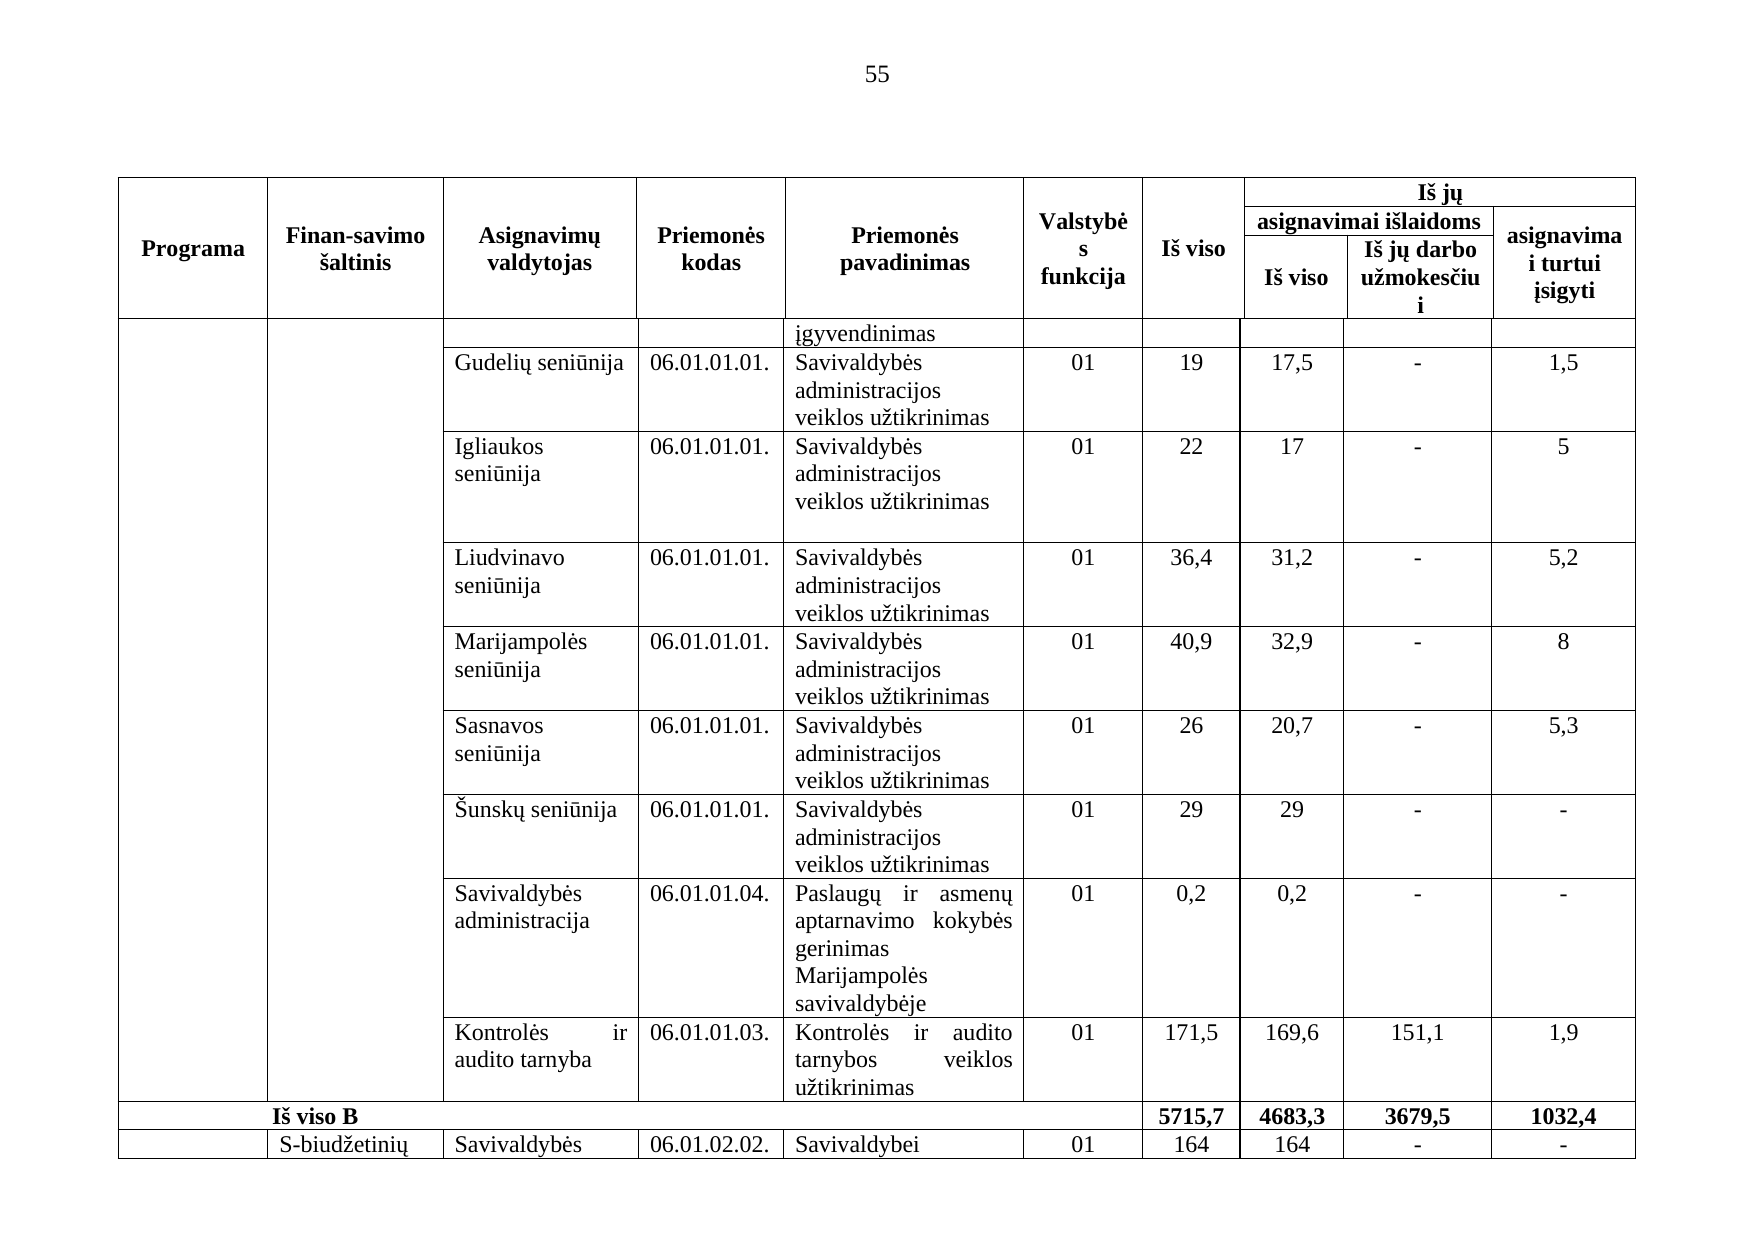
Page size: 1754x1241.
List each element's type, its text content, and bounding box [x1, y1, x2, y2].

table_cell 29 [1143, 795, 1239, 878]
table_cell - [1344, 627, 1491, 710]
table_cell S-biudžetinių [268, 1130, 443, 1158]
table_cell Savivaldybės administracijos veiklos užtikrinimas [784, 627, 1023, 710]
table_cell [1024, 319, 1142, 347]
table_cell [119, 1130, 267, 1158]
table_cell [268, 319, 443, 1101]
table_cell Kontrolės ir audito tarnybos veiklos užtikrinimas [784, 1018, 1023, 1101]
table_cell 01 [1024, 1018, 1142, 1101]
table_cell asignavimai turtui įsigyti [1494, 207, 1635, 318]
table_cell Igliaukos seniūnija [444, 432, 638, 542]
table_cell - [1492, 795, 1635, 878]
table_cell 01 [1024, 711, 1142, 794]
table_cell Savivaldybei [784, 1130, 1023, 1158]
table_cell 32,9 [1241, 627, 1343, 710]
table_cell 3679,5 [1344, 1102, 1491, 1129]
table_cell Iš viso [1245, 236, 1347, 318]
table_cell - [1492, 879, 1635, 1017]
table_cell 29 [1241, 795, 1343, 878]
table_cell 01 [1024, 1130, 1142, 1158]
table_header Valstybės funkcija [1024, 178, 1142, 318]
table_cell Kontrolės ir audito tarnyba [444, 1018, 638, 1101]
table_cell [444, 319, 638, 347]
table_cell Savivaldybės [444, 1130, 638, 1158]
table_cell Sasnavos seniūnija [444, 711, 638, 794]
table_cell - [1492, 1130, 1635, 1158]
table_cell - [1344, 795, 1491, 878]
table_cell - [1344, 879, 1491, 1017]
table_cell 06.01.01.01. [639, 795, 783, 878]
table_cell 31,2 [1241, 543, 1343, 626]
table_cell Iš viso B [119, 1102, 1142, 1129]
table_cell - [1344, 543, 1491, 626]
table_cell asignavimai išlaidoms [1245, 207, 1493, 234]
table_cell 06.01.01.01. [639, 711, 783, 794]
table_cell 17,5 [1241, 348, 1343, 431]
table_cell 06.01.01.01. [639, 348, 783, 431]
table_cell Savivaldybės administracijos veiklos užtikrinimas [784, 543, 1023, 626]
table_cell Liudvinavo seniūnija [444, 543, 638, 626]
table_cell Iš jų darbo užmokesčiui [1348, 236, 1493, 318]
table_cell 5 [1492, 432, 1635, 542]
table_cell 06.01.01.03. [639, 1018, 783, 1101]
table_cell 01 [1024, 879, 1142, 1017]
table_header Iš jų [1245, 178, 1635, 206]
table_cell Paslaugų ir asmenų aptarnavimo kokybės gerinimas Marijampolės savivaldybėje [784, 879, 1023, 1017]
table_cell 1,9 [1492, 1018, 1635, 1101]
table_cell 01 [1024, 627, 1142, 710]
table_cell [1143, 319, 1239, 347]
table_cell [639, 319, 783, 347]
table_cell 164 [1241, 1130, 1343, 1158]
table_cell - [1344, 319, 1491, 347]
table_cell 5,2 [1492, 543, 1635, 626]
table_cell - [1344, 432, 1491, 542]
table_cell 0,2 [1143, 879, 1239, 1017]
table_cell 0,2 [1241, 879, 1343, 1017]
table_cell - [1344, 348, 1491, 431]
table_cell 36,4 [1143, 543, 1239, 626]
table_cell 40,9 [1143, 627, 1239, 710]
table_cell 17 [1241, 432, 1343, 542]
table_cell 01 [1024, 795, 1142, 878]
table_cell Savivaldybės administracijos veiklos užtikrinimas [784, 432, 1023, 542]
table_header Finan-savimo šaltinis [268, 178, 443, 318]
table_cell 01 [1024, 543, 1142, 626]
table_cell 5,3 [1492, 711, 1635, 794]
table_cell įgyvendinimas [784, 319, 1023, 347]
table_cell Gudelių seniūnija [444, 348, 638, 431]
table_cell [119, 319, 267, 542]
table_cell 1032,4 [1492, 1102, 1635, 1129]
table_cell 01 [1024, 432, 1142, 542]
table_cell - [1344, 711, 1491, 794]
table_header Priemonės pavadinimas [786, 178, 1023, 318]
table_cell 06.01.01.01. [639, 543, 783, 626]
table_cell Savivaldybės administracija [444, 879, 638, 1017]
table_cell 06.01.01.01. [639, 432, 783, 542]
table_cell Savivaldybės administracijos veiklos užtikrinimas [784, 795, 1023, 878]
table_cell 06.01.02.02. [639, 1130, 783, 1158]
table_cell 151,1 [1344, 1018, 1491, 1101]
table_cell 19 [1143, 348, 1239, 431]
table_cell 169,6 [1241, 1018, 1343, 1101]
table_cell Savivaldybės administracijos veiklos užtikrinimas [784, 348, 1023, 431]
table_cell 22 [1143, 432, 1239, 542]
table_header Priemonės kodas [637, 178, 785, 318]
table_cell 8 [1492, 627, 1635, 710]
table_cell 1,5 [1492, 348, 1635, 431]
table_cell 01 [1024, 348, 1142, 431]
table_cell Savivaldybės administracijos veiklos užtikrinimas [784, 711, 1023, 794]
table_cell [1241, 319, 1343, 347]
table_cell - [1492, 319, 1635, 347]
table_cell 171,5 [1143, 1018, 1239, 1101]
table_cell 06.01.01.04. [639, 879, 783, 1017]
table_header Programa [119, 178, 267, 318]
table_cell [119, 542, 267, 1101]
table_cell - [1344, 1130, 1491, 1158]
table_header Asignavimų valdytojas [444, 178, 636, 318]
table_cell 06.01.01.01. [639, 627, 783, 710]
table_cell Šunskų seniūnija [444, 795, 638, 878]
table_cell 20,7 [1241, 711, 1343, 794]
table_cell Marijampolės seniūnija [444, 627, 638, 710]
table_header Iš viso [1143, 178, 1244, 318]
table_cell 164 [1143, 1130, 1239, 1158]
table_cell 5715,7 [1143, 1102, 1239, 1129]
table_cell 4683,3 [1241, 1102, 1343, 1129]
table_cell 26 [1143, 711, 1239, 794]
